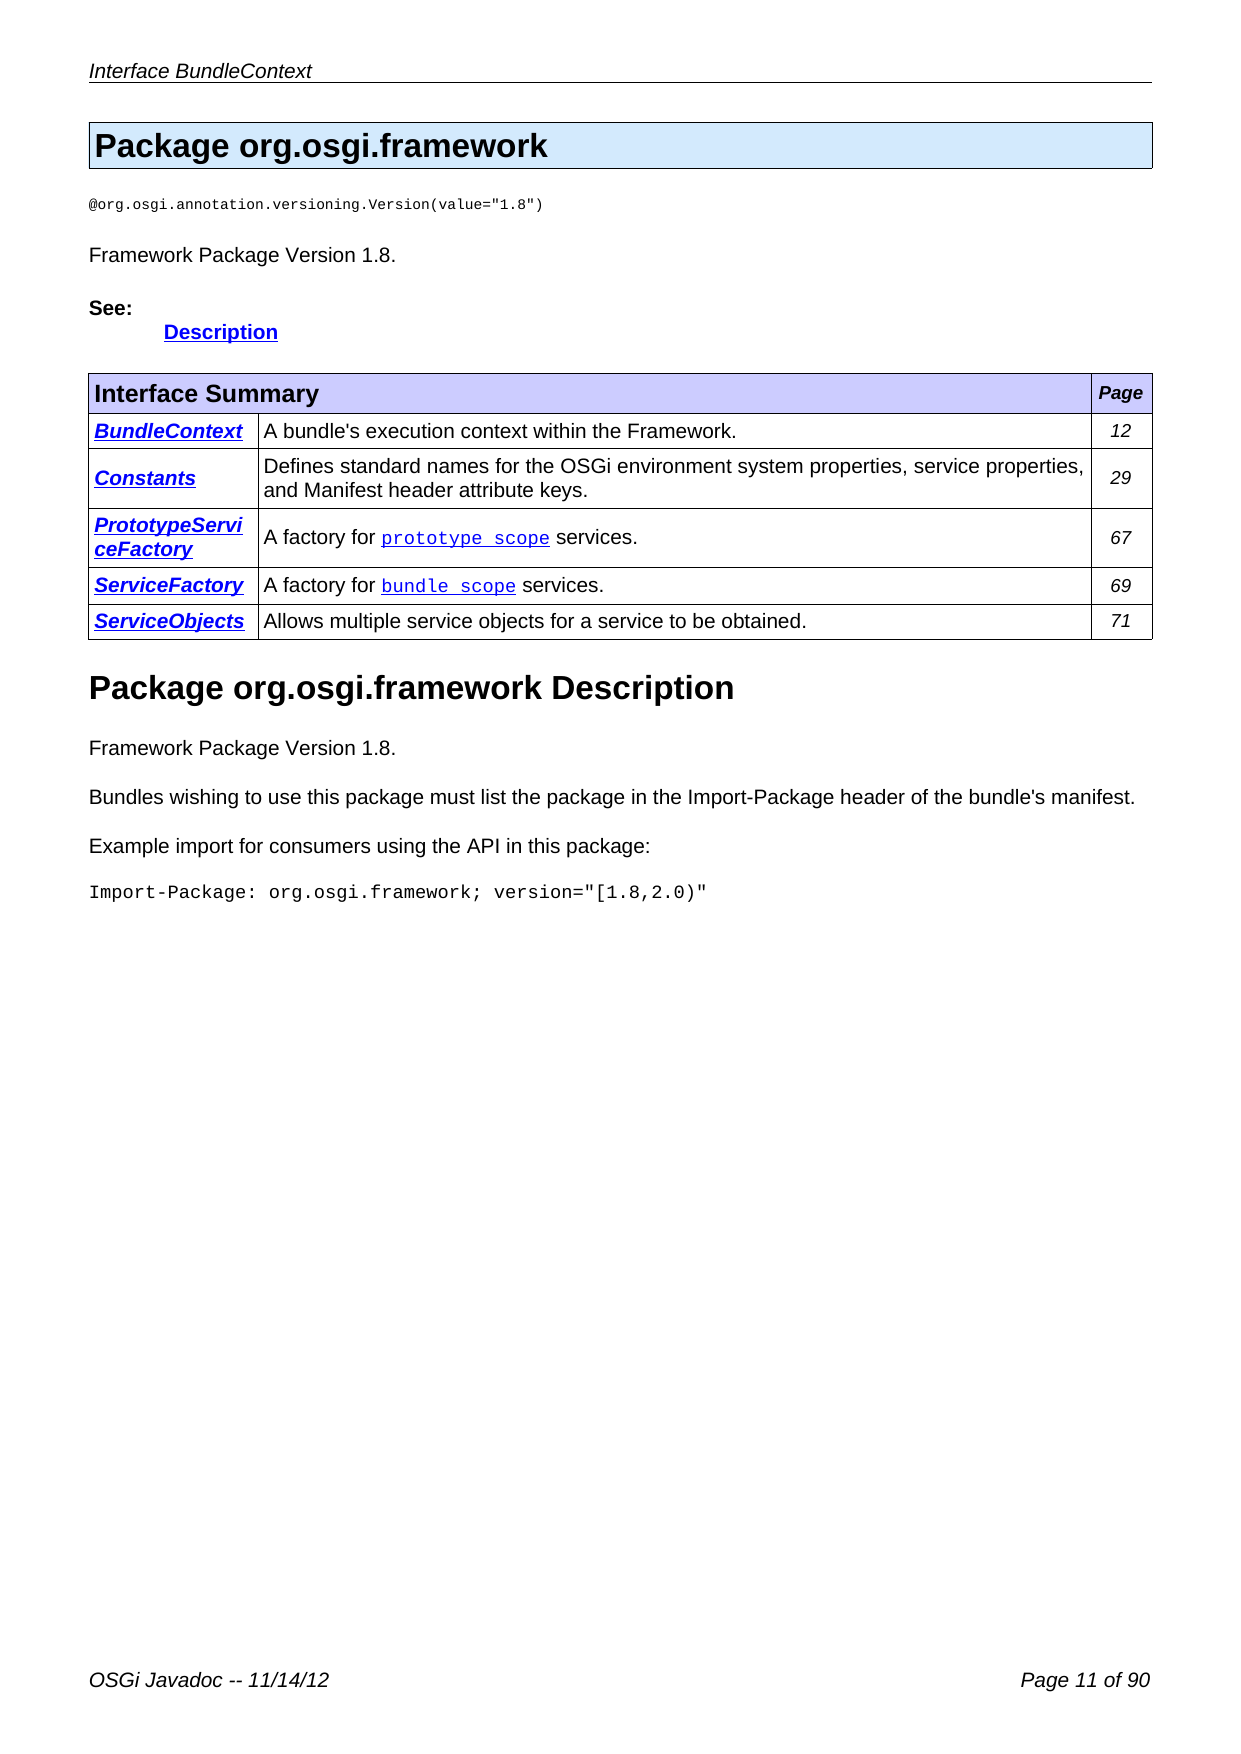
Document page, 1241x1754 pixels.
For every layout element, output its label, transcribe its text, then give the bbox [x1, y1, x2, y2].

table_cell Allows multiple service objects for a service to be obtained. [259, 605, 1091, 639]
subtitle Package org.osgi.framework [90, 123, 1152, 168]
text @org.osgi.annotation.versioning.Version(value="1.8") [88, 197, 1152, 213]
table_cell BundleContext [89, 414, 258, 448]
table_cell A factory for bundle scope services. [259, 568, 1091, 603]
text Import-Package: org.osgi.framework; version="[1.8,2.0)" [88, 882, 1152, 904]
table_cell ServiceObjects [89, 605, 258, 639]
table_cell A bundle's execution context within the Framework. [259, 414, 1091, 448]
table_cell 12 [1092, 414, 1152, 448]
text Framework Package Version 1.8. [88, 736, 1152, 759]
table_cell PrototypeServiceFactory [89, 509, 258, 567]
table_cell ServiceFactory [89, 568, 258, 603]
table_cell 27 [1092, 449, 1152, 508]
text Framework Package Version 1.8. [88, 243, 1152, 267]
table_cell A factory for prototype scope services. [259, 509, 1091, 567]
table_header Interface Summary [89, 374, 1091, 413]
table_cell 65 [1092, 568, 1152, 603]
table_cell 67 [1092, 605, 1152, 639]
table_cell Constants [89, 449, 258, 508]
table_cell 63 [1092, 509, 1152, 567]
text Package org.osgi.framework Description [88, 668, 1152, 706]
table_cell Defines standard names for the OSGi environment system properties, service properties, and Manifest header attribute keys. [259, 449, 1091, 508]
text Example import for consumers using the API in this package: [88, 833, 1152, 857]
text See: [88, 296, 1152, 320]
table_header Page [1092, 374, 1152, 413]
text Bundles wishing to use this package must list the package in the Import-Package header of the bundle's manifest. [88, 784, 1152, 808]
text Description [163, 320, 1152, 344]
